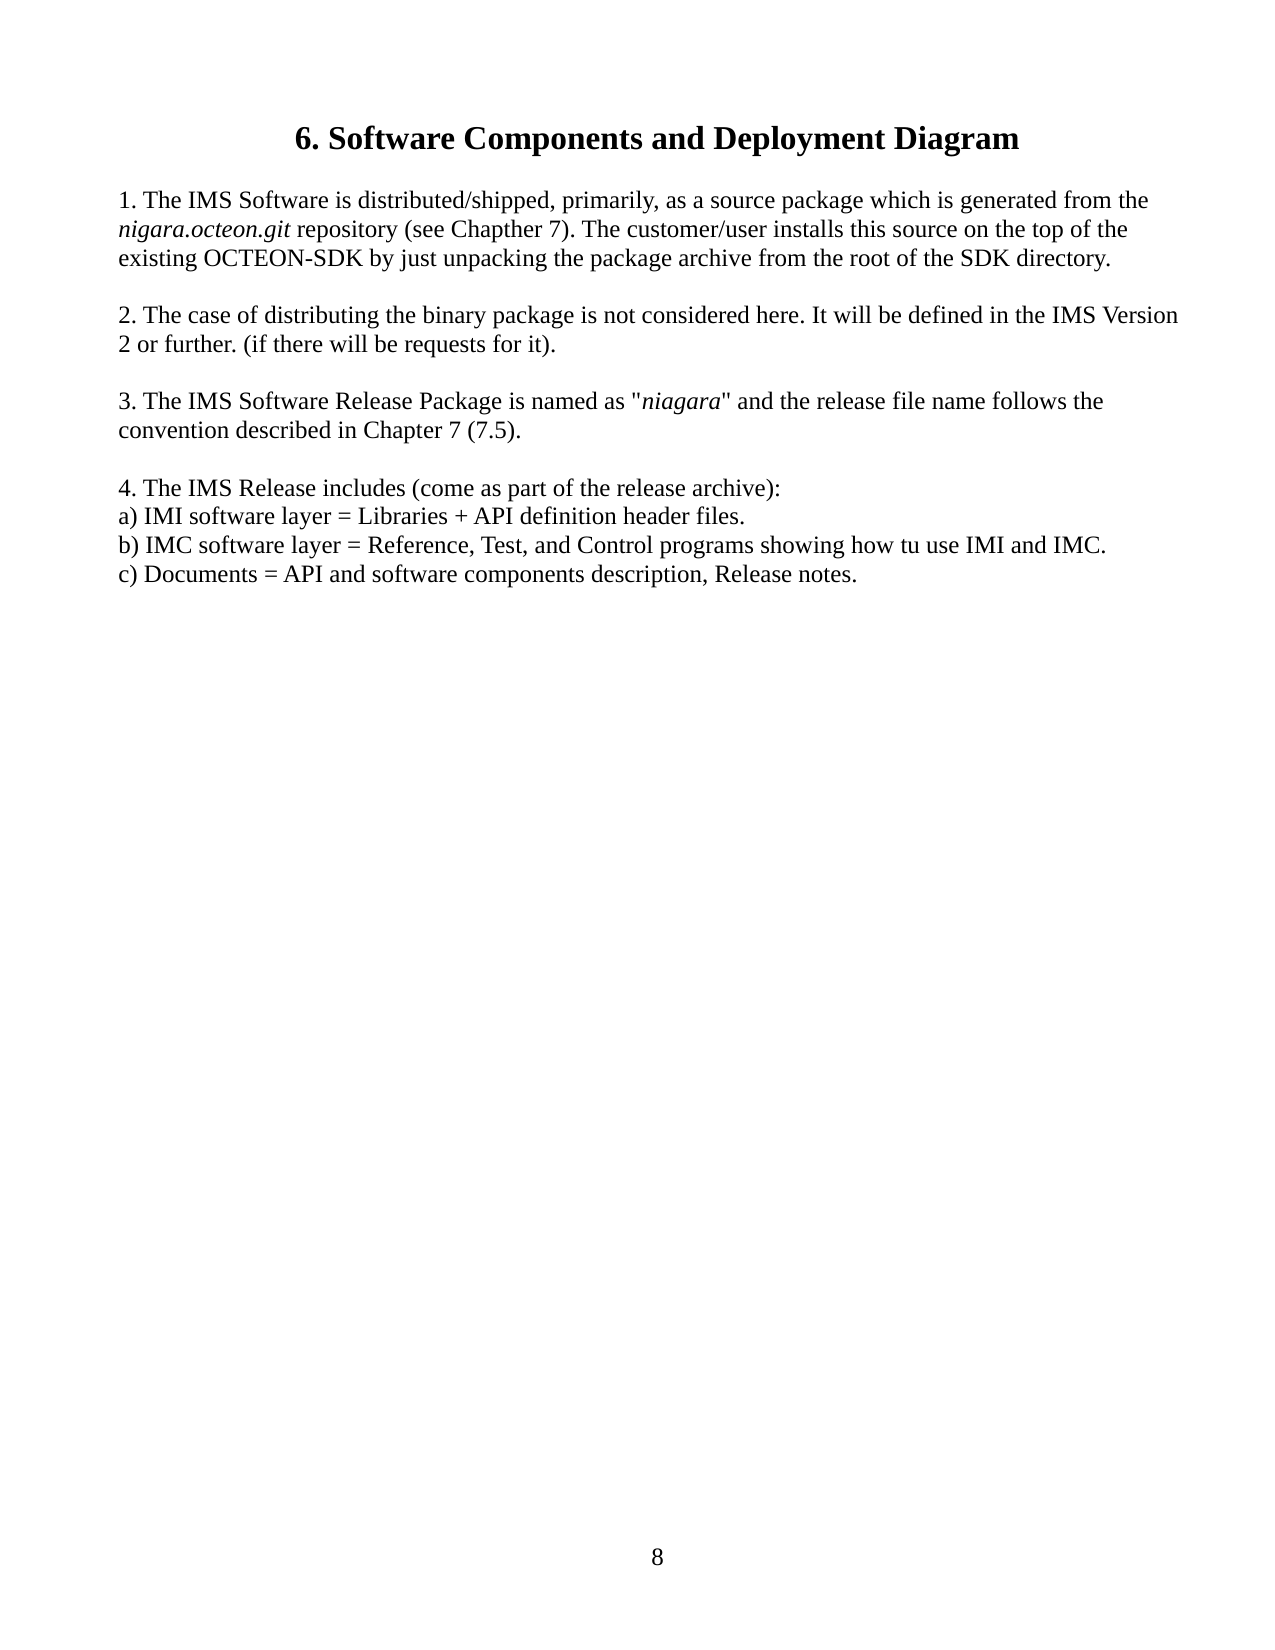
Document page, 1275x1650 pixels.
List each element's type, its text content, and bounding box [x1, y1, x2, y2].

text 4. The IMS Release includes (come as part of the release archive): [118, 473, 1196, 501]
text b) IMC software layer = Reference, Test, and Control programs showing how tu use IMI and IMC. [118, 530, 1196, 559]
text 3. The IMS Software Release Package is named as "niagara" and the release file name follows the convention described in Chapter 7 (7.5). [118, 386, 1196, 444]
text 2. The case of distributing the binary package is not considered here. It will be defined in the IMS Version 2 or further. (if there will be requests for it). [118, 300, 1196, 358]
text c) Documents = API and software components description, Release notes. [118, 559, 1196, 588]
text 6. Software Components and Deployment Diagram [118, 118, 1196, 156]
text a) IMI software layer = Libraries + API definition header files. [118, 501, 1196, 530]
text 1. The IMS Software is distributed/shipped, primarily, as a source package which is generated from the nigara.octeon.git repository (see Chapther 7). The customer/user installs this source on the top of the existing OCTEON-SDK by just unpacking the package archive from the root of the SDK directory. [118, 185, 1196, 271]
